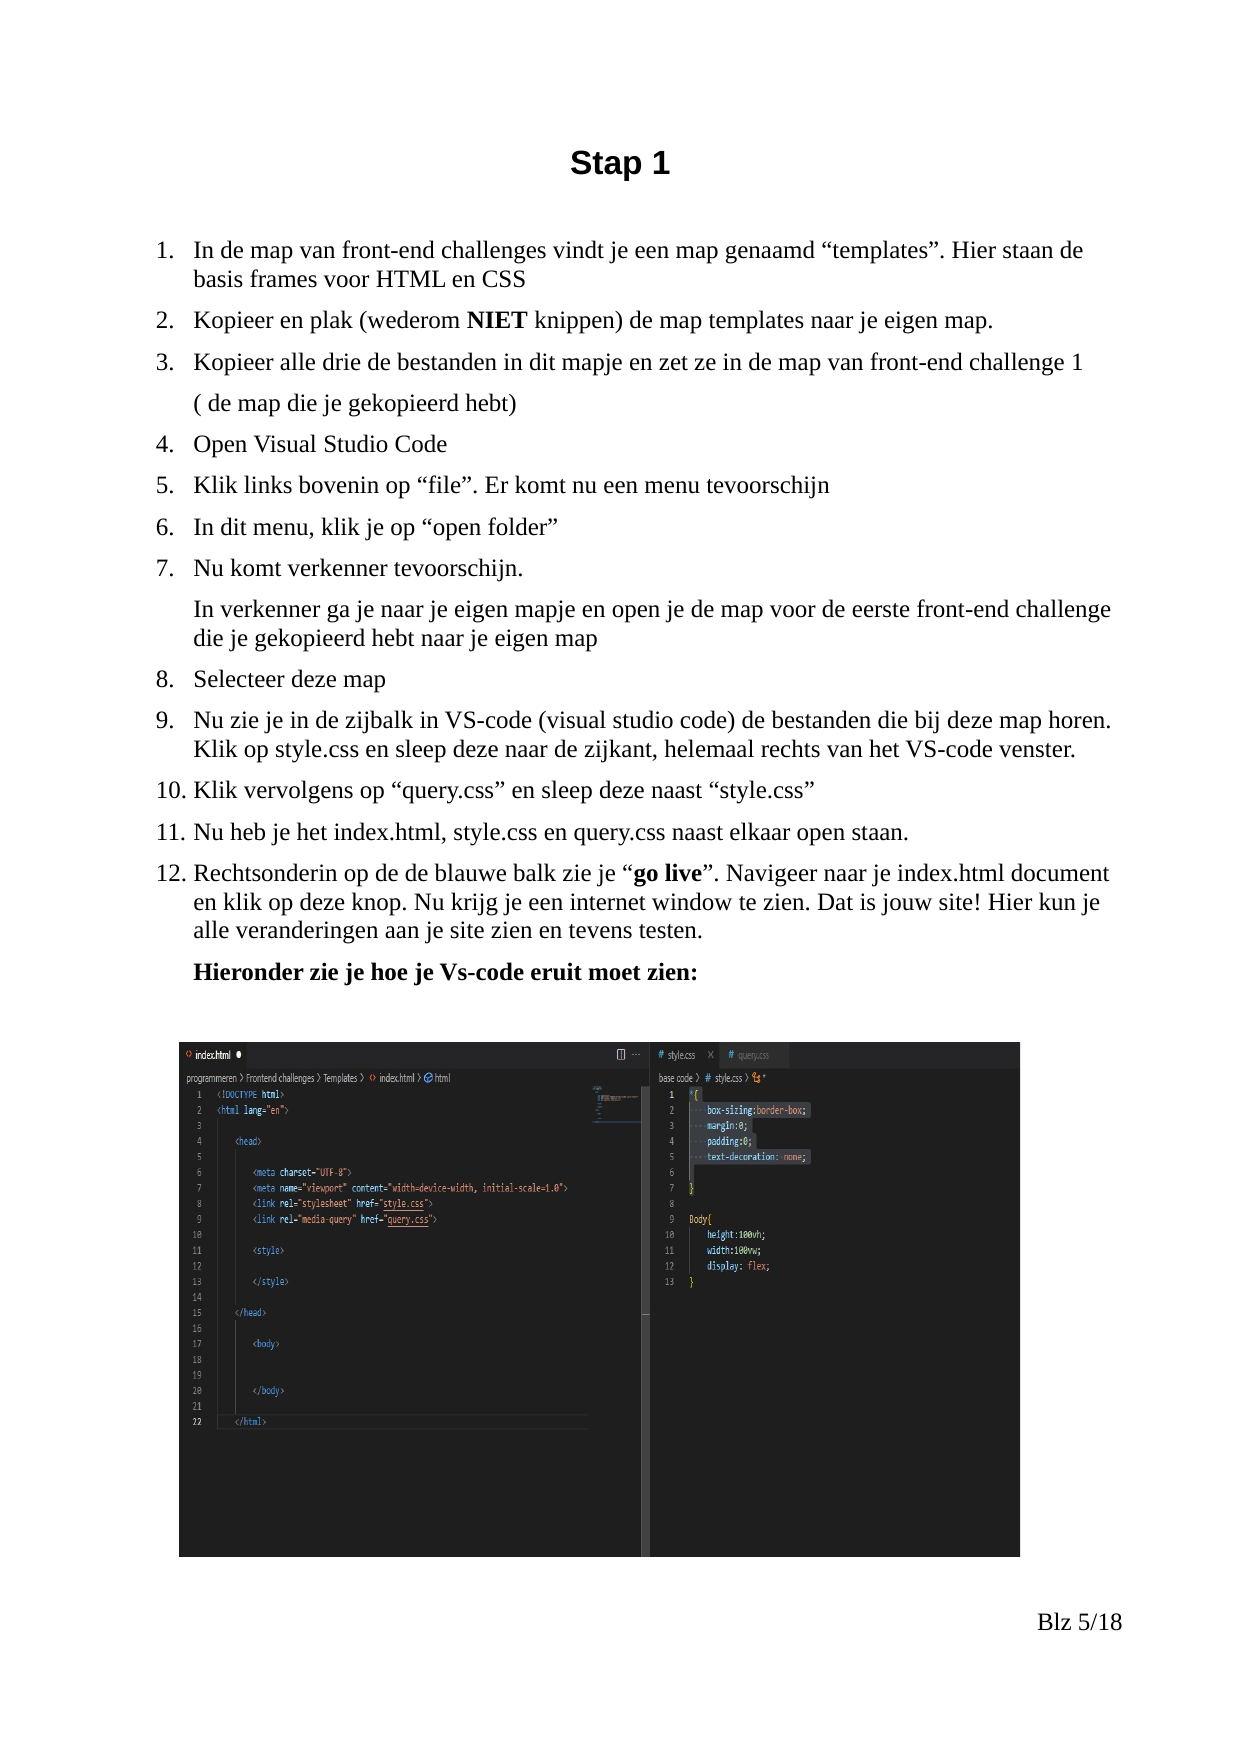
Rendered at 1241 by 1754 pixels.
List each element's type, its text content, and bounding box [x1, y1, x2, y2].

list Kopieer alle drie de bestanden in dit mapje en zet ze in de map van front-end challenge 1 [156, 347, 1122, 376]
list Nu heb je het index.html, style.css en query.css naast elkaar open staan. [156, 817, 1122, 846]
list In dit menu, klik je op “open folder” [156, 512, 1122, 541]
subtitle Stap 1 [118, 143, 1122, 182]
list Selecteer deze map [156, 664, 1122, 693]
list ( de map die je gekopieerd hebt) [156, 388, 1122, 417]
list Open Visual Studio Code [156, 429, 1122, 458]
list Nu zie je in de zijbalk in VS-code (visual studio code) de bestanden die bij deze map horen. Klik op style.css en sleep deze naar de zijkant, helemaal rechts van het VS-code venster. [156, 706, 1122, 763]
list Hieronder zie je hoe je Vs-code eruit moet zien: [156, 957, 1122, 986]
list In de map van front-end challenges vindt je een map genaamd “templates”. Hier staan de basis frames voor HTML en CSS [156, 236, 1122, 293]
list In verkenner ga je naar je eigen mapje en open je de map voor de eerste front-end challenge die je gekopieerd hebt naar je eigen map [156, 594, 1122, 652]
list Klik vervolgens op “query.css” en sleep deze naast “style.css” [156, 776, 1122, 804]
list Klik links bovenin op “file”. Er komt nu een menu tevoorschijn [156, 471, 1122, 499]
picture [179, 1042, 1021, 1557]
list Nu komt verkenner tevoorschijn. [156, 553, 1122, 582]
list Kopieer en plak (wederom NIET knippen) de map templates naar je eigen map. [156, 306, 1122, 334]
list Rechtsonderin op de de blauwe balk zie je “go live”. Navigeer naar je index.html document en klik op deze knop. Nu krijg je een internet window te zien. Dat is jouw site! Hier kun je alle veranderingen aan je site zien en tevens testen. [156, 858, 1122, 944]
